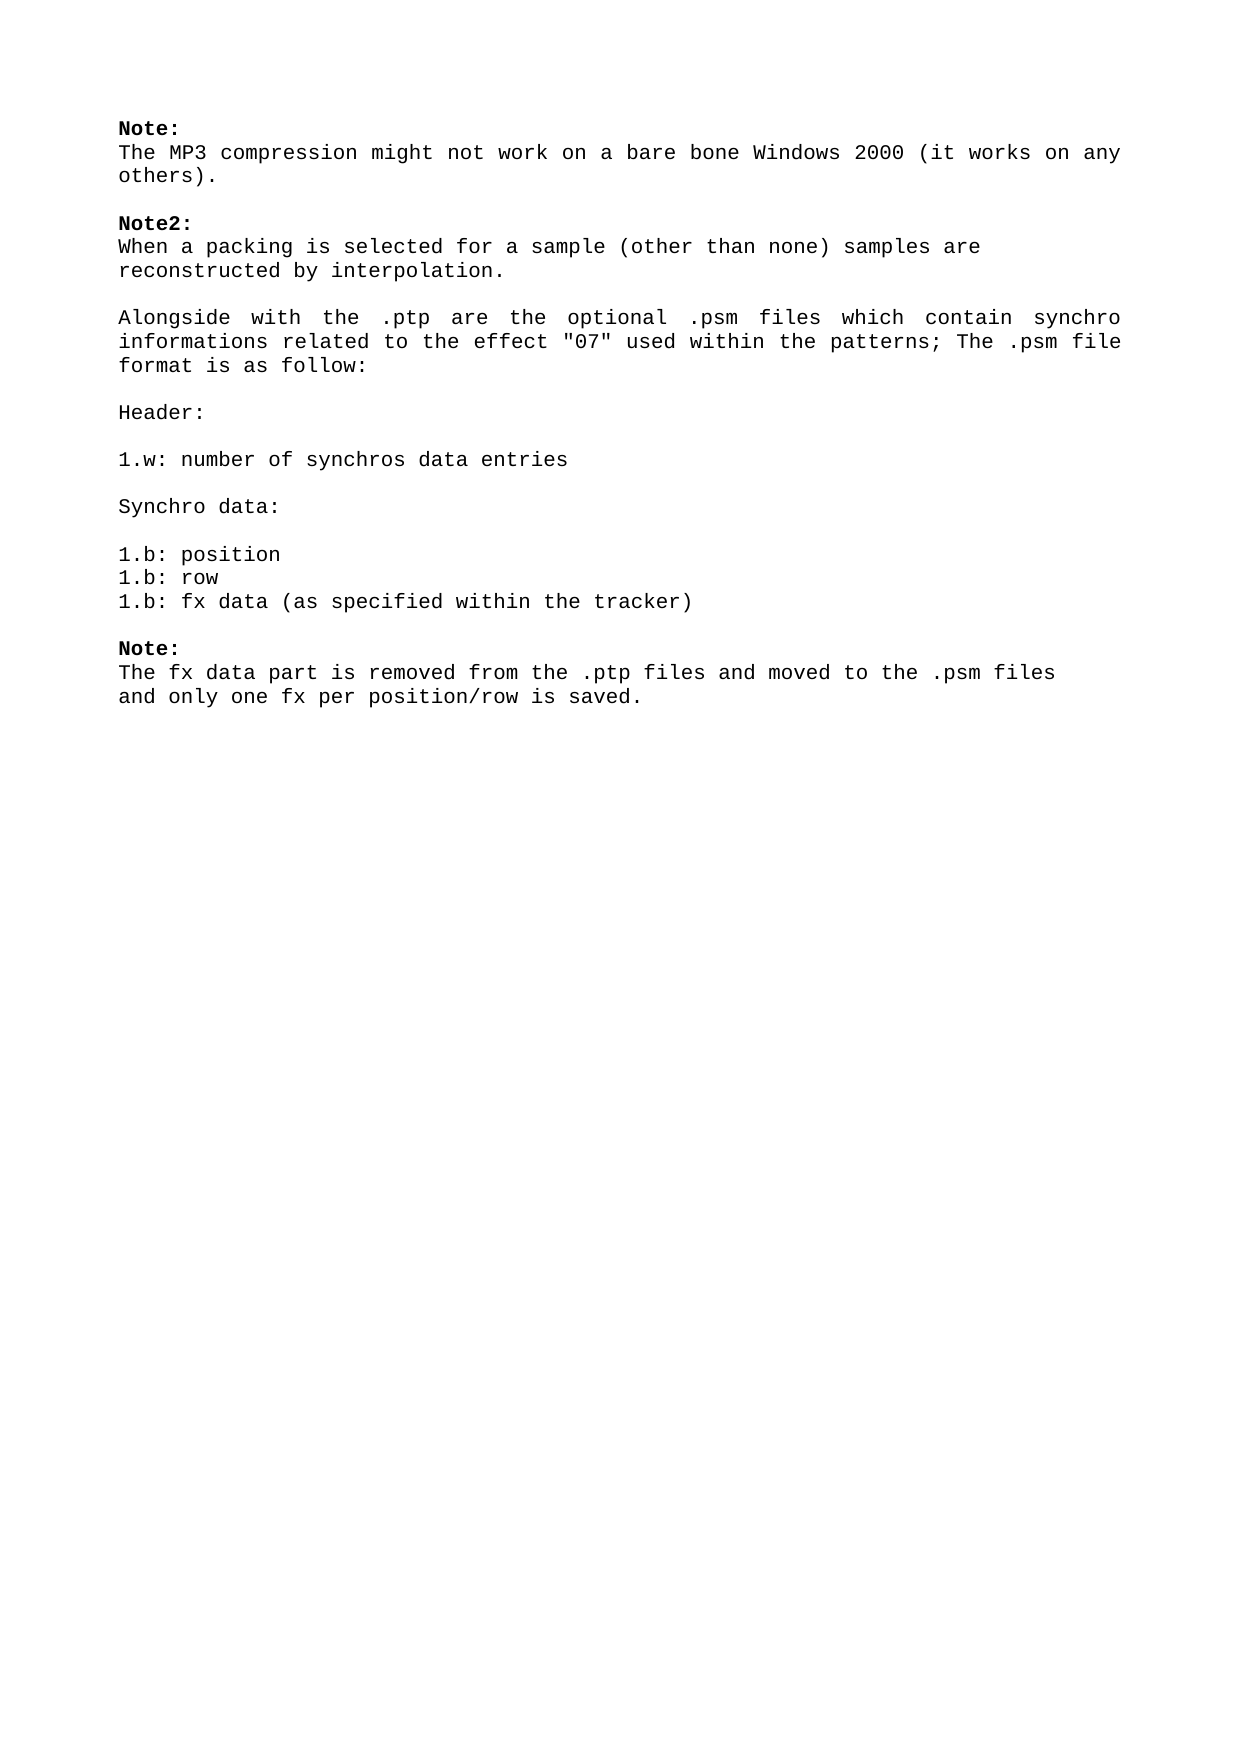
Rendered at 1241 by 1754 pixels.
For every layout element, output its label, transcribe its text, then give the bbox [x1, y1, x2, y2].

text The MP3 compression might not work on a bare bone Windows 2000 (it works on any others). [118, 142, 1122, 189]
text and only one fx per position/row is saved. [118, 686, 1122, 709]
text 1.b: fx data (as specified within the tracker) [118, 591, 1122, 615]
text 1.w: number of synchros data entries [118, 449, 1122, 473]
text The fx data part is removed from the .ptp files and moved to the .psm files [118, 662, 1122, 686]
text 1.b: row [118, 567, 1122, 591]
text Note: [118, 638, 1122, 662]
text Alongside with the .ptp are the optional .psm files which contain synchro informations related to the effect "07" used within the patterns; The .psm file format is as follow: [118, 307, 1122, 378]
text 1.b: position [118, 544, 1122, 567]
text Header: [118, 402, 1122, 426]
text Note2: [118, 213, 1122, 236]
text Note: [118, 118, 1122, 142]
text When a packing is selected for a sample (other than none) samples are reconstructed by interpolation. [118, 236, 1122, 284]
text Synchro data: [118, 496, 1122, 520]
